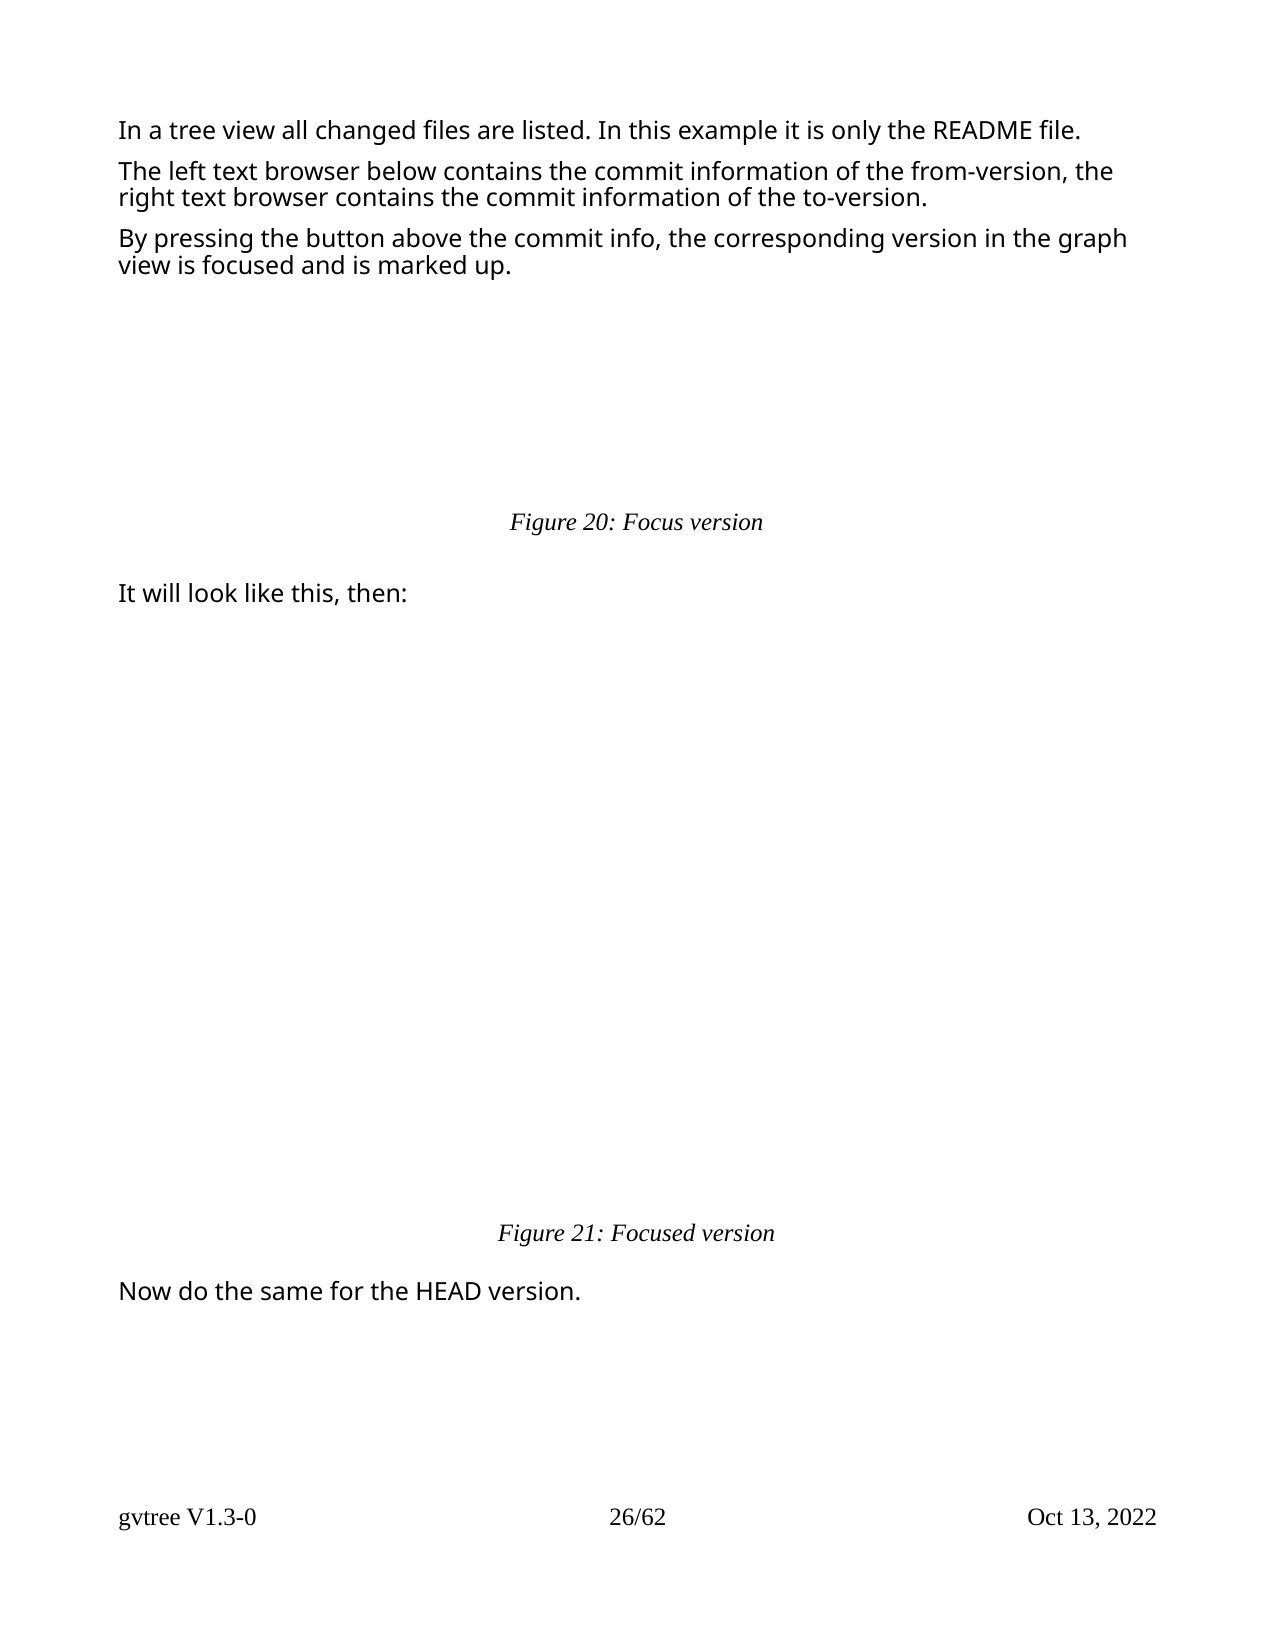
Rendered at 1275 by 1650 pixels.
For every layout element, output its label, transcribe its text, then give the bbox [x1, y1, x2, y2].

text In a tree view all changed files are listed. In this example it is only the README file. [118, 118, 1157, 144]
text By pressing the button above the commit info, the corresponding version in the graph view is focused and is marked up. [118, 227, 1157, 279]
text Figure 20: Focus version [455, 307, 820, 536]
text Now do the same for the HEAD version. [118, 1279, 1157, 1306]
text The left text browser below contains the commit information of the from-version, the right text browser contains the commit information of the to-version. [118, 159, 1157, 212]
text It will look like this, then: [118, 581, 1157, 608]
text Figure 21: Focused version [240, 635, 1035, 1247]
